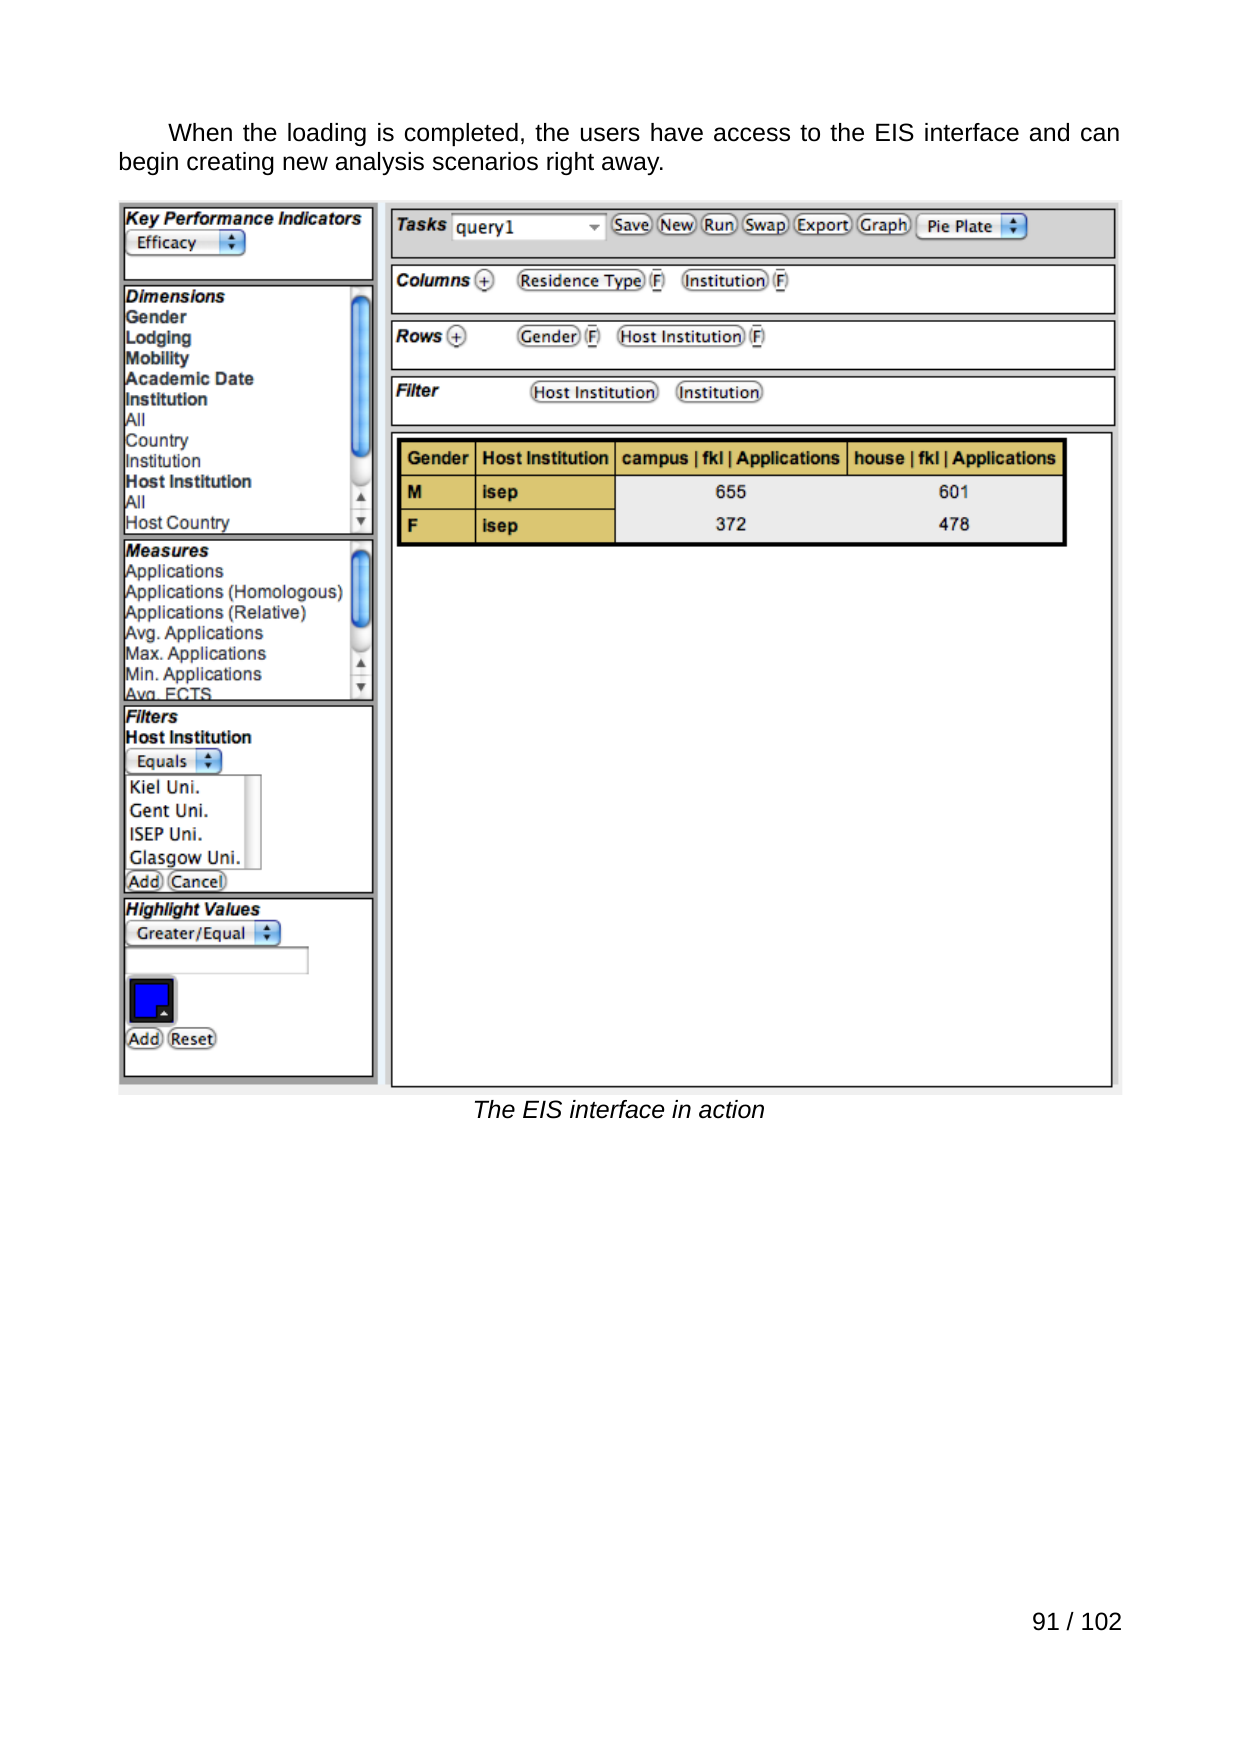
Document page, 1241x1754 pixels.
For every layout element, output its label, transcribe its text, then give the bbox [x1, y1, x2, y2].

text When the loading is completed, the users have access to the EIS interface and can begin creating new analysis scenarios right away. [118, 118, 1122, 176]
text The EIS interface in action [118, 1095, 1122, 1123]
picture [118, 200, 1123, 1095]
